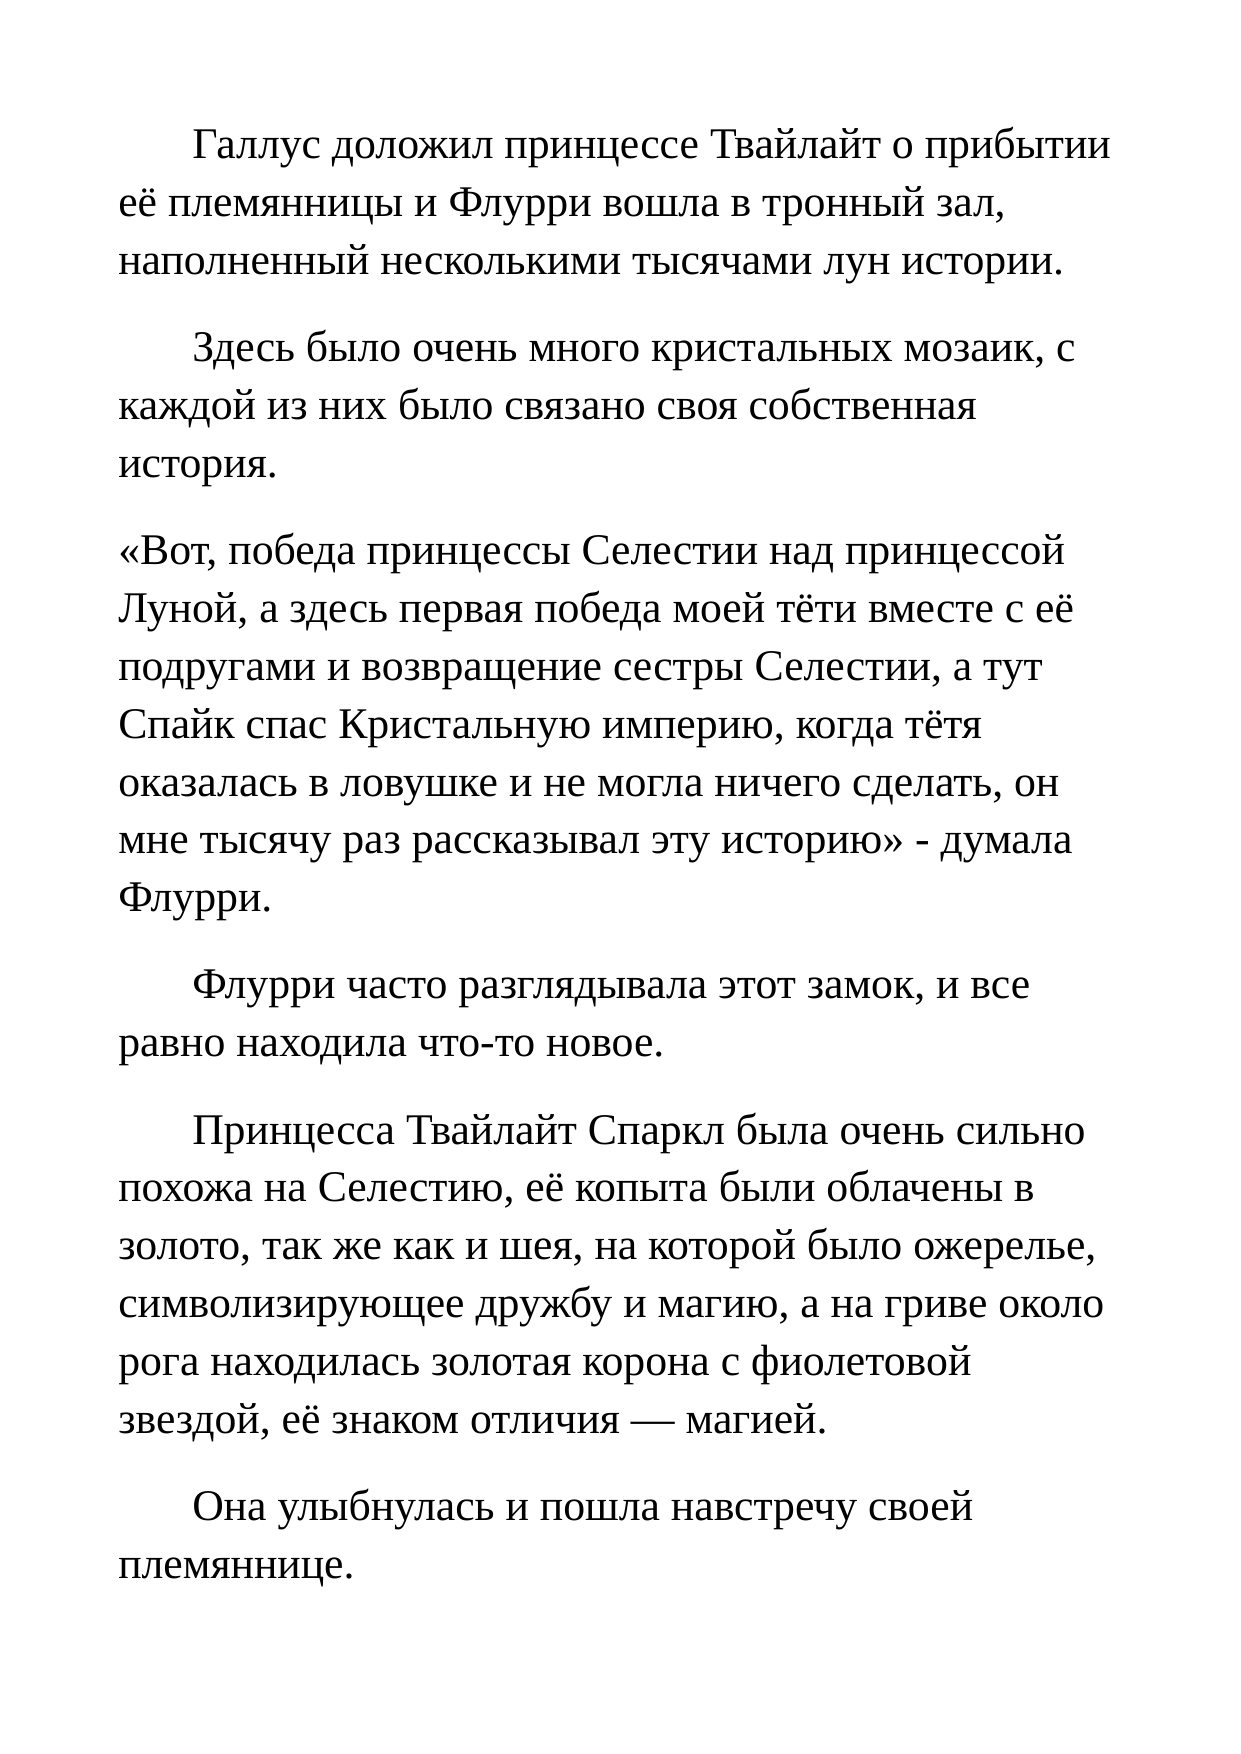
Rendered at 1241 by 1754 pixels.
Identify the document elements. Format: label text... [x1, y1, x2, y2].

text Принцесса Твайлайт Спаркл была очень сильно похожа на Селестию, её копыта были облачены в золото, так же как и шея, на которой было ожерелье, символизирующее дружбу и магию, а на гриве около рога находилась золотая корона с фиолетовой звездой, её знаком отличия — магией. [118, 1103, 1122, 1443]
text «Вот, победа принцессы Селестии над принцессой Луной, а здесь первая победа моей тёти вместе с её подругами и возвращение сестры Селестии, а тут Спайк спас Кристальную империю, когда тётя оказалась в ловушке и не могла ничего сделать, он мне тысячу раз рассказывал эту историю» - думала Флурри. [118, 524, 1122, 921]
text Она улыбнулась и пошла навстречу своей племяннице. [118, 1479, 1122, 1588]
text Флурри часто разглядывала этот замок, и все равно находила что-то новое. [118, 958, 1122, 1066]
text Здесь было очень много кристальных мозаик, с каждой из них было связано своя собственная история. [118, 321, 1122, 487]
text Галлус доложил принцессе Твайлайт о прибытии её племянницы и Флурри вошла в тронный зал, наполненный несколькими тысячами лун истории. [118, 118, 1122, 284]
